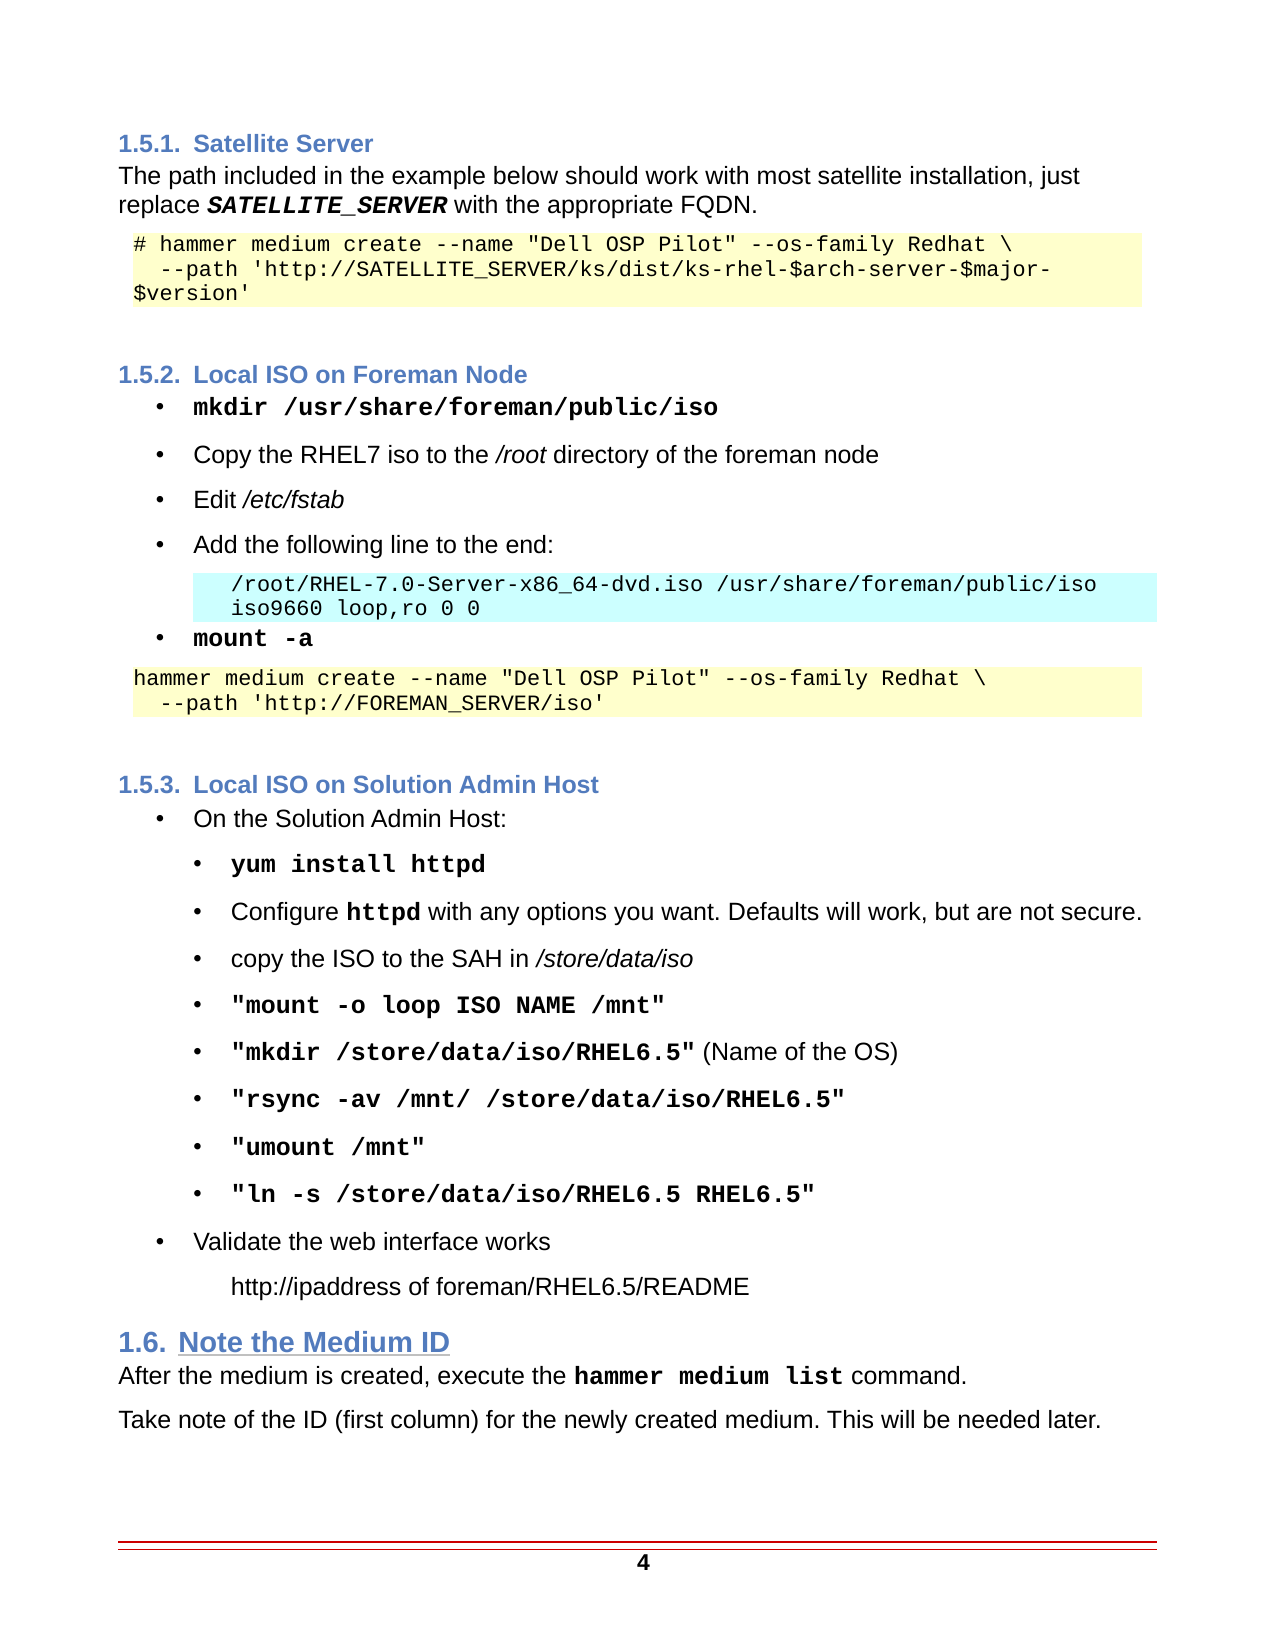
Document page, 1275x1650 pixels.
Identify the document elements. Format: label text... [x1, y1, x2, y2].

text Take note of the ID (first column) for the newly created medium. This will be needed later. [118, 1405, 1157, 1433]
list Configure httpd with any options you want. Defaults will work, but are not secure. [193, 897, 1157, 928]
list "rsync -av /mnt/ /store/data/iso/RHEL6.5" [193, 1084, 1157, 1115]
list "ln -s /store/data/iso/RHEL6.5 RHEL6.5" [193, 1179, 1157, 1210]
list "umount /mnt" [193, 1132, 1157, 1163]
list "mkdir /store/data/iso/RHEL6.5" (Name of the OS) [193, 1037, 1157, 1068]
list Add the following line to the end: [156, 530, 1157, 559]
list Validate the web interface works [156, 1227, 1157, 1255]
list yum install httpd [193, 849, 1157, 880]
list mount -a [156, 625, 1157, 653]
list On the Solution Admin Host: [156, 804, 1157, 833]
list mkdir /usr/share/foreman/public/iso [156, 395, 1157, 423]
list copy the ISO to the SAH in /store/data/iso [193, 944, 1157, 973]
subtitle Note the Medium ID [118, 1325, 1157, 1358]
subtitle Local ISO on Solution Admin Host [118, 769, 1157, 798]
list http://ipaddress of foreman/RHEL6.5/README [193, 1272, 1157, 1301]
text The path included in the example below should work with most satellite installation, just replace SATELLITE_SERVER with the appropriate FQDN. [118, 161, 1157, 221]
list Edit /etc/fstab [156, 485, 1157, 514]
list Copy the RHEL7 iso to the /root directory of the foreman node [156, 440, 1157, 468]
subtitle Satellite Server [118, 129, 1157, 158]
text After the medium is created, execute the hammer medium list command. [118, 1361, 1157, 1392]
text hammer medium create --name "Dell OSP Pilot" --os-family Redhat \ --path 'http://FOREMAN_SERVER/iso' [133, 667, 1142, 717]
subtitle Local ISO on Foreman Node [118, 360, 1157, 389]
text # hammer medium create --name "Dell OSP Pilot" --os-family Redhat \ --path 'http://SATELLITE_SERVER/ks/dist/ks-rhel-$arch-server-$major-$version' [133, 233, 1142, 307]
list "mount -o loop ISO NAME /mnt" [193, 989, 1157, 1021]
list /root/RHEL-7.0-Server-x86_64-dvd.iso /usr/share/foreman/public/iso iso9660 loop,ro 0 0 [193, 573, 1157, 622]
